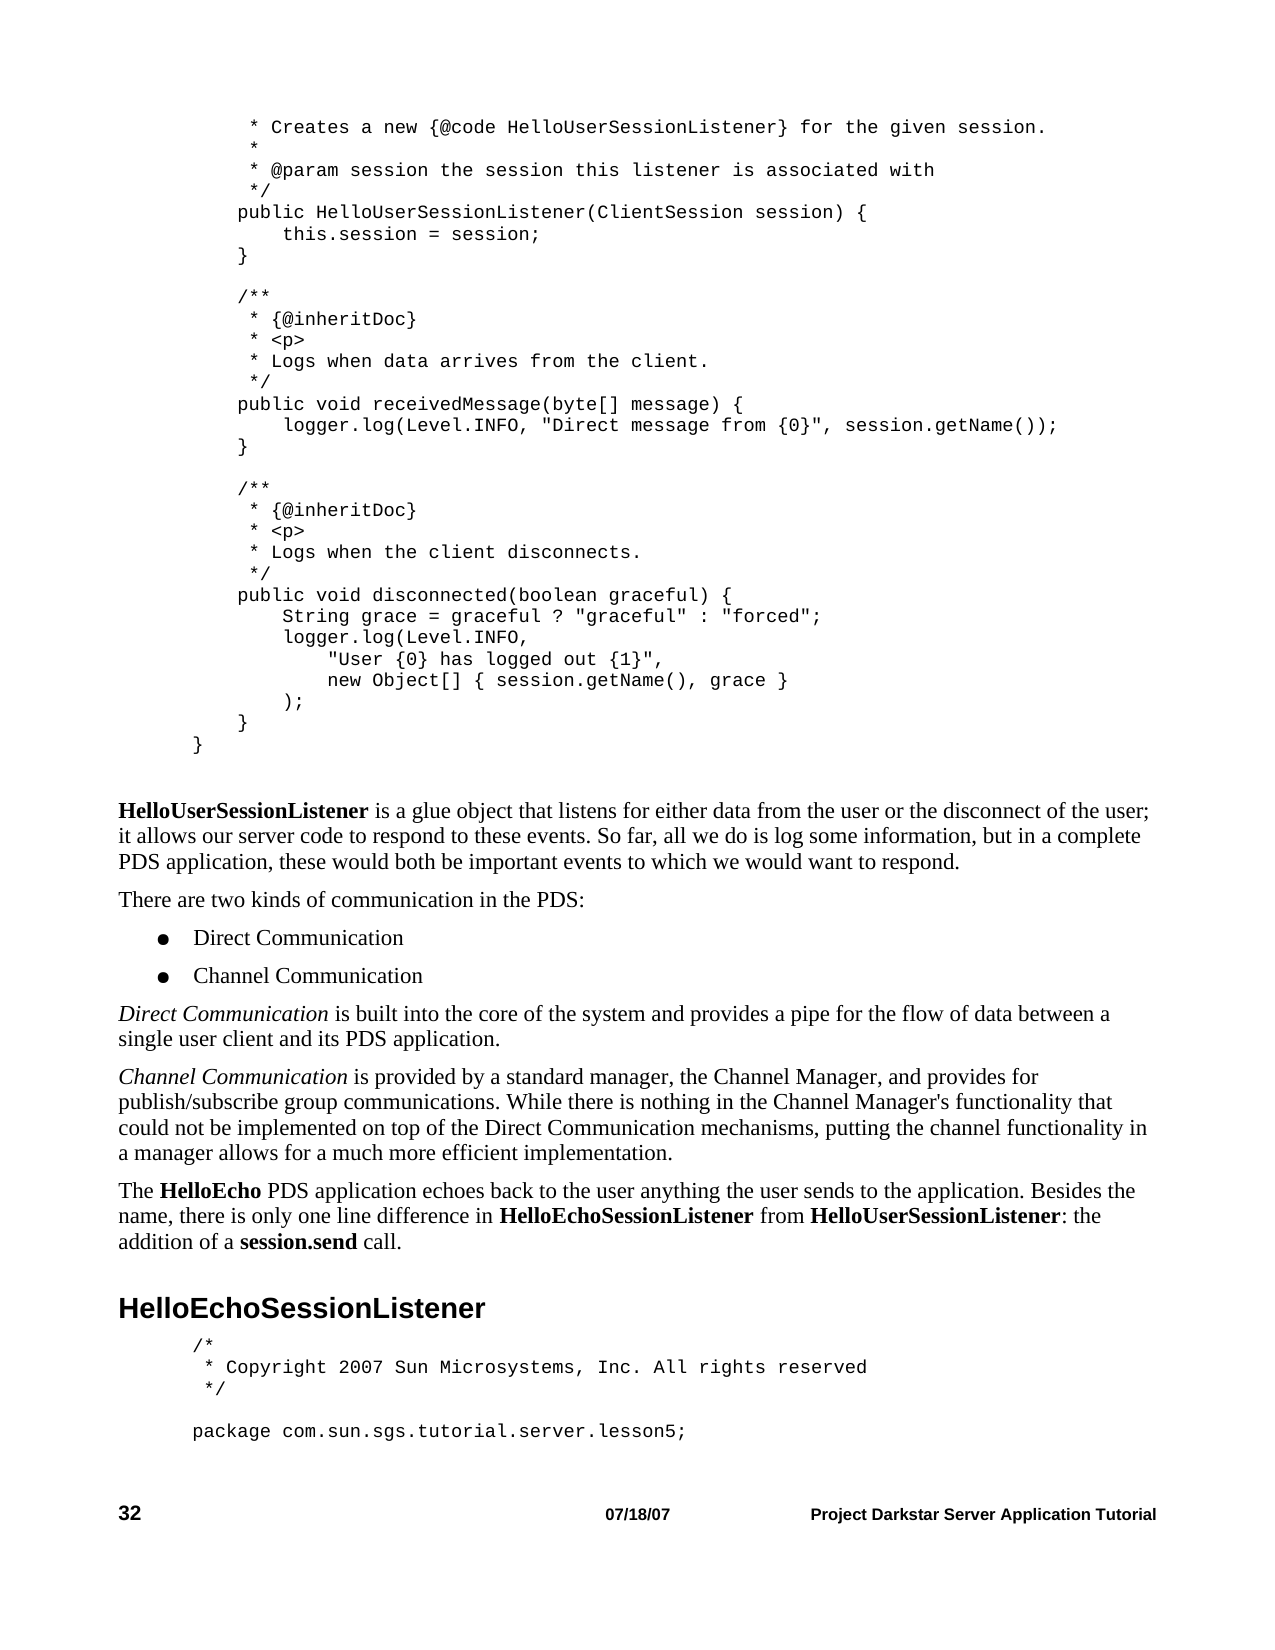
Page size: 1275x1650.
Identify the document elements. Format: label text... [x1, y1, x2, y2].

text Direct Communication is built into the core of the system and provides a pipe for the flow of data between a single user client and its PDS application. [118, 1001, 1157, 1051]
subtitle HelloEchoSessionListener [118, 1292, 1157, 1324]
text /* * Copyright 2007 Sun Microsystems, Inc. All rights reserved */ package com.sun.sgs.tutorial.server.lesson5; [192, 1337, 1098, 1464]
text Channel Communication is provided by a standard manager, the Channel Manager, and provides for publish/subscribe group communications. While there is nothing in the Channel Manager's functionality that could not be implemented on top of the Direct Communication mechanisms, putting the channel functionality in a manager allows for a much more efficient implementation. [118, 1064, 1157, 1166]
text HelloUserSessionListener is a glue object that listens for either data from the user or the disconnect of the user; it allows our server code to respond to these events. So far, all we do is log some information, but in a complete PDS application, these would both be important events to which we would want to respond. [118, 798, 1157, 874]
text * Creates a new {@code HelloUserSessionListener} for the given session. * * @param session the session this listener is associated with */ public HelloUserSessionListener(ClientSession session) { this.session = session; } /** * {@inheritDoc} * <p> * Logs when data arrives from the client. */ public void receivedMessage(byte[] message) { logger.log(Level.INFO, "Direct message from {0}", session.getName()); } /** * {@inheritDoc} * <p> * Logs when the client disconnects. */ public void disconnected(boolean graceful) { String grace = graceful ? "graceful" : "forced"; logger.log(Level.INFO, "User {0} has logged out {1}", new Object[] { session.getName(), grace } ); } } [192, 118, 1098, 777]
list Channel Communication [156, 963, 1157, 988]
list Direct Communication [156, 925, 1157, 950]
text There are two kinds of communication in the PDS: [118, 887, 1157, 912]
text The HelloEcho PDS application echoes back to the user anything the user sends to the application. Besides the name, there is only one line difference in HelloEchoSessionListener from HelloUserSessionListener: the addition of a session.send call. [118, 1178, 1157, 1254]
